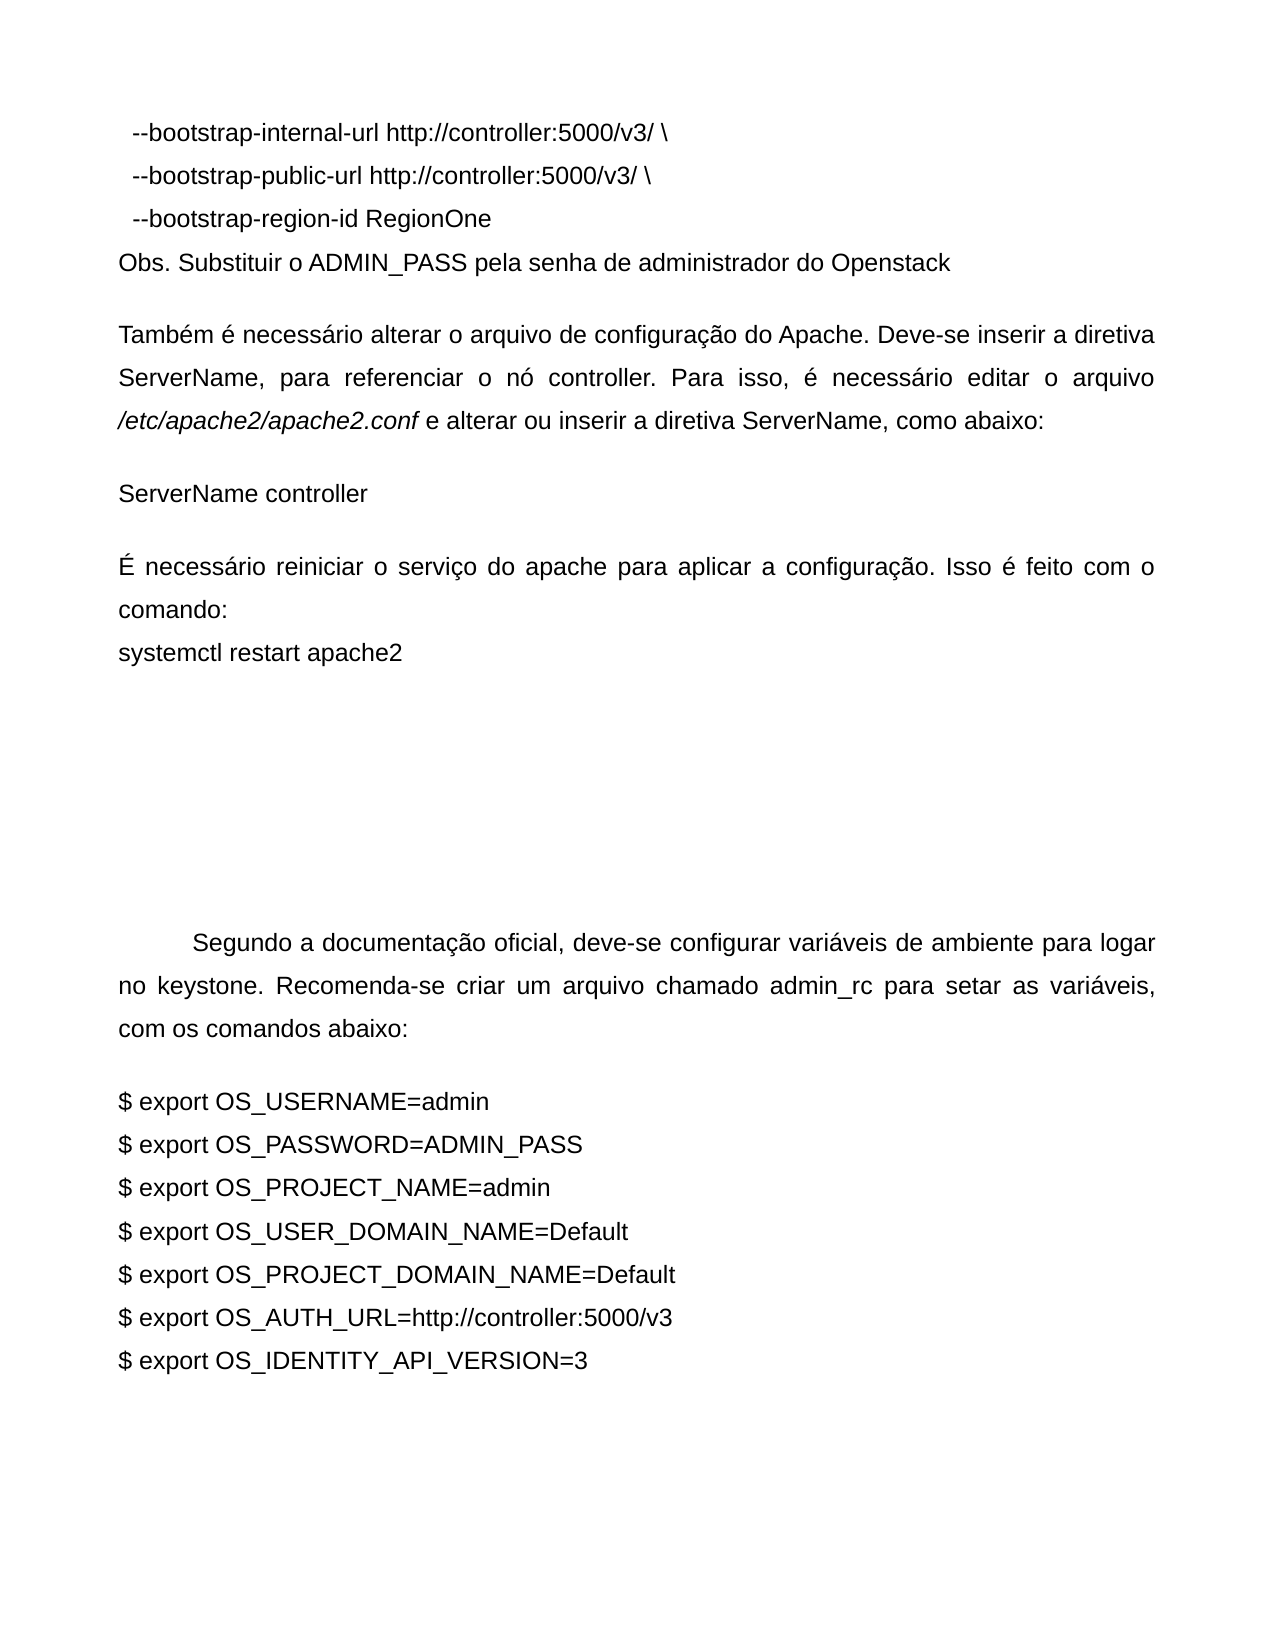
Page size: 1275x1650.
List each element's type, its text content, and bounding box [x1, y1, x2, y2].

text $ export OS_USER_DOMAIN_NAME=Default [118, 1216, 1157, 1245]
text Segundo a documentação oficial, deve-se configurar variáveis de ambiente para logar no keystone. Recomenda-se criar um arquivo chamado admin_rc para setar as variáveis, com os comandos abaixo: [118, 928, 1157, 1043]
text Também é necessário alterar o arquivo de configuração do Apache. Deve-se inserir a diretiva ServerName, para referenciar o nó controller. Para isso, é necessário editar o arquivo /etc/apache2/apache2.conf e alterar ou inserir a diretiva ServerName, como abaixo: [118, 320, 1157, 435]
text $ export OS_USERNAME=admin [118, 1087, 1157, 1116]
text $ export OS_AUTH_URL=http://controller:5000/v3 [118, 1303, 1157, 1331]
text Obs. Substituir o ADMIN_PASS pela senha de administrador do Openstack [118, 247, 1157, 276]
text É necessário reiniciar o serviço do apache para aplicar a configuração. Isso é feito com o comando: systemctl restart apache2 [118, 552, 1157, 667]
text $ export OS_PASSWORD=ADMIN_PASS [118, 1130, 1157, 1159]
text --bootstrap-internal-url http://controller:5000/v3/ \ [118, 118, 1157, 147]
text $ export OS_PROJECT_DOMAIN_NAME=Default [118, 1259, 1157, 1288]
text $ export OS_PROJECT_NAME=admin [118, 1173, 1157, 1202]
text $ export OS_IDENTITY_API_VERSION=3 [118, 1346, 1157, 1374]
text ServerName controller [118, 479, 1157, 508]
text --bootstrap-region-id RegionOne [118, 204, 1157, 233]
text --bootstrap-public-url http://controller:5000/v3/ \ [118, 161, 1157, 190]
